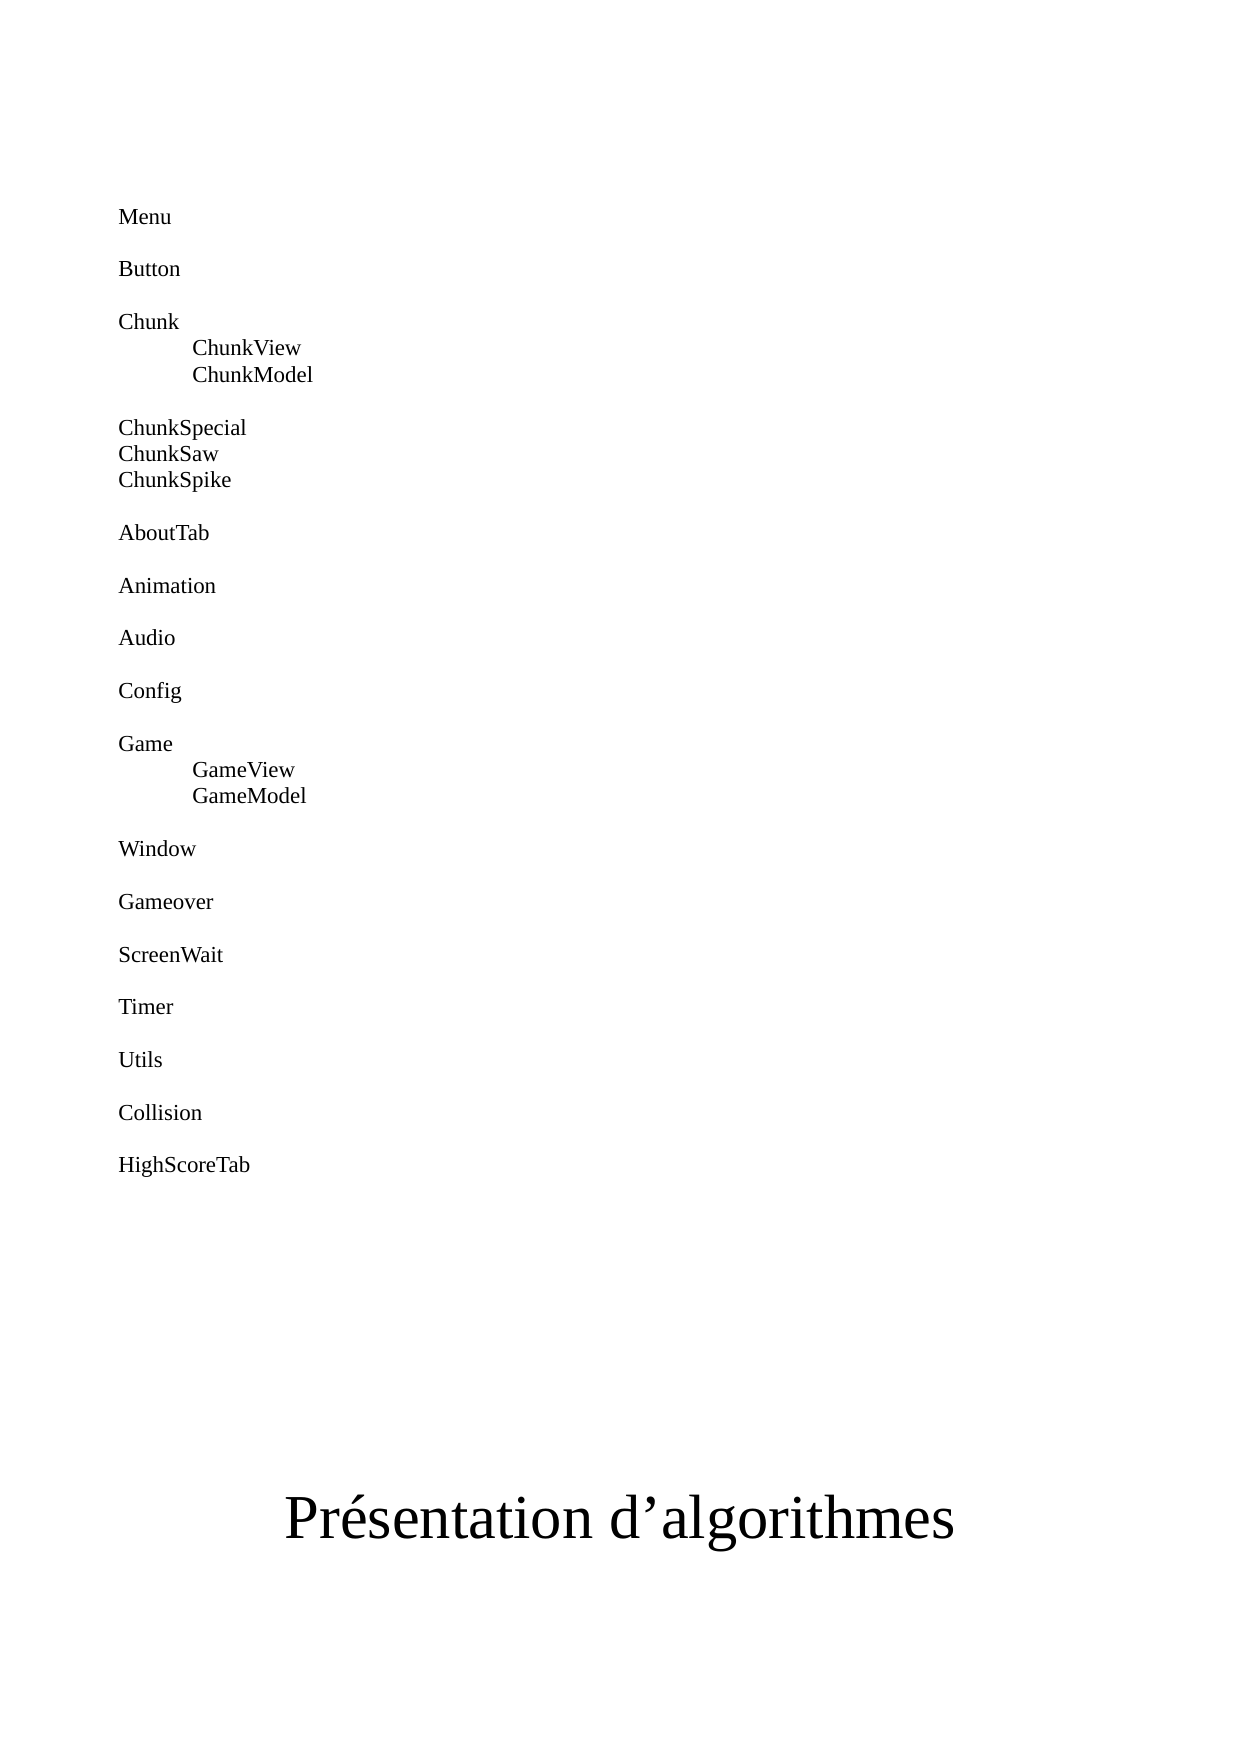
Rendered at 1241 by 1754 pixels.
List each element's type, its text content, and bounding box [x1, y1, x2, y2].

text ChunkSpike [118, 466, 1122, 493]
text Window [118, 835, 1122, 862]
text Button [118, 255, 1122, 282]
text Présentation d’algorithmes [118, 1480, 1122, 1552]
text Game [118, 730, 1122, 756]
text Chunk [118, 308, 1122, 334]
text ChunkModel [118, 361, 1122, 387]
text ChunkView [118, 334, 1122, 361]
text HighScoreTab [118, 1151, 1122, 1178]
text Menu [118, 203, 1122, 229]
text Utils [118, 1046, 1122, 1072]
text Timer [118, 993, 1122, 1020]
text ScreenWait [118, 941, 1122, 967]
text Collision [118, 1099, 1122, 1125]
text Gameover [118, 888, 1122, 914]
text Audio [118, 624, 1122, 651]
text ChunkSaw [118, 440, 1122, 466]
text ChunkSpecial [118, 413, 1122, 440]
text AboutTab [118, 519, 1122, 545]
text Animation [118, 572, 1122, 598]
text Config [118, 677, 1122, 703]
text GameView [118, 756, 1122, 782]
text GameModel [118, 782, 1122, 809]
